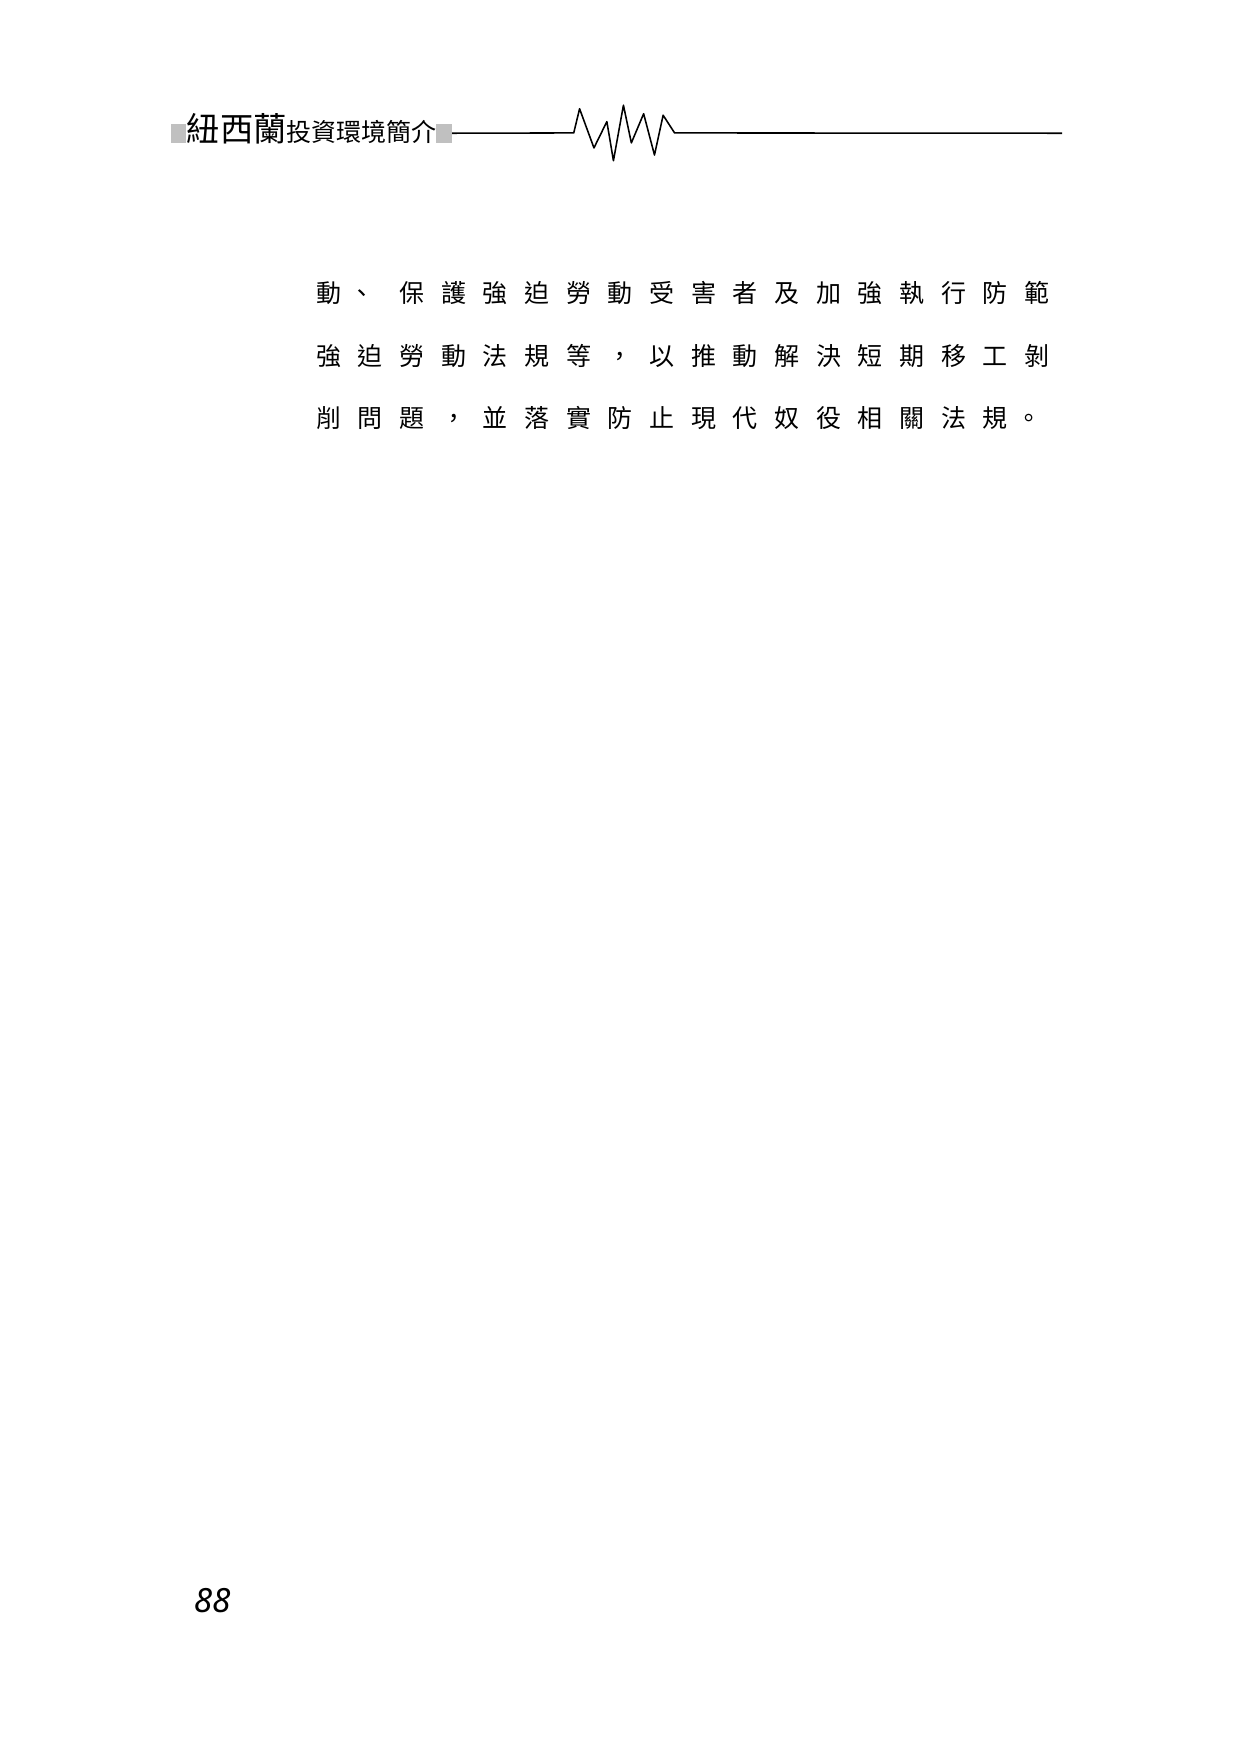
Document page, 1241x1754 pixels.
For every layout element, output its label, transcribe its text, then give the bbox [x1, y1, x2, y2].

text 動、保護強迫勞動受害者及加強執行防範強迫勞動法規等，以推動解決短期移工剝削問題，並落實防止現代奴役相關法規。 [281, 250, 1058, 438]
